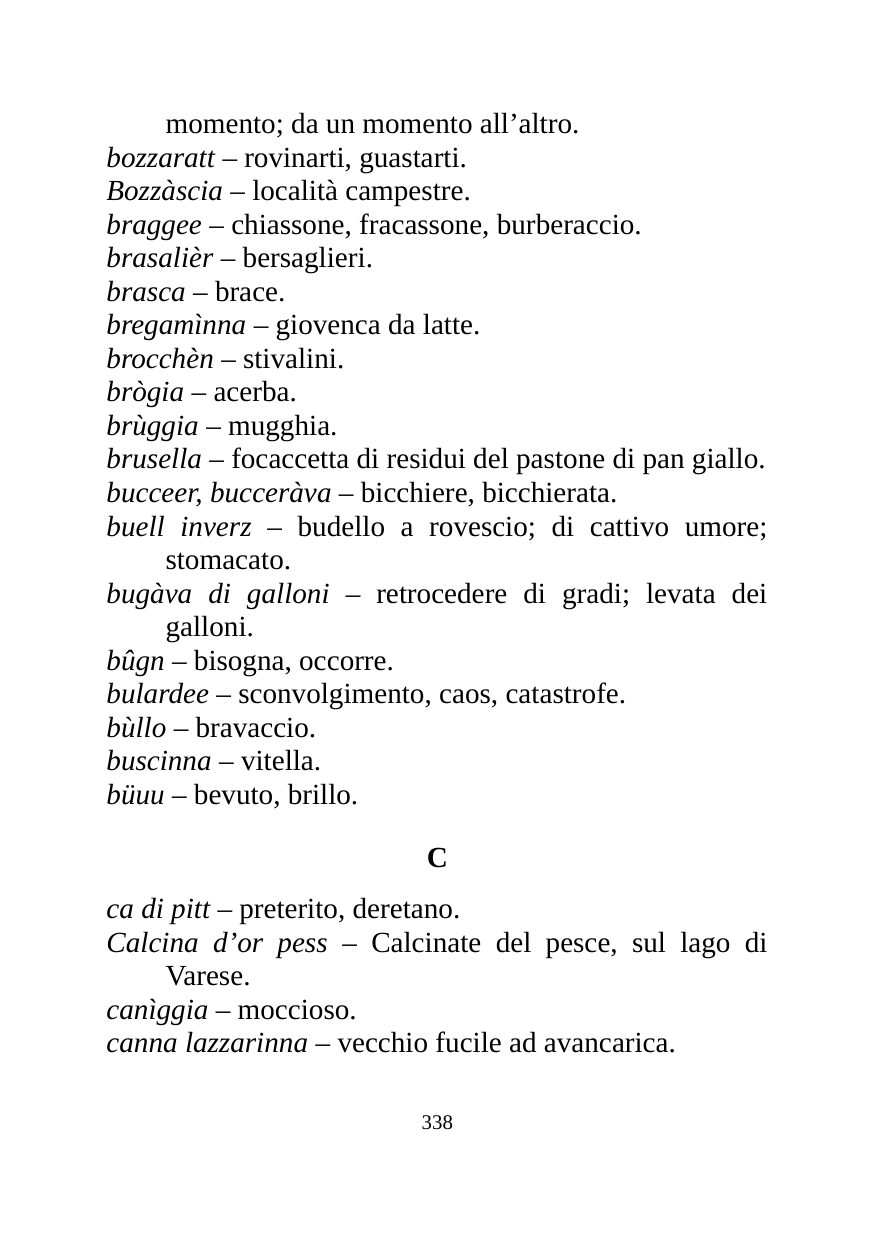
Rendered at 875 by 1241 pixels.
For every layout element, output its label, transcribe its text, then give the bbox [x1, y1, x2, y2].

text brùggia – mugghia. [106, 408, 768, 442]
text braggee – chiassone, fracassone, burberaccio. [106, 207, 768, 240]
text bozzaratt – rovinarti, guastarti. [106, 140, 768, 173]
text bûgn – bisogna, occorre. [106, 643, 768, 676]
text bregamìnna – giovenca da latte. [106, 307, 768, 341]
text brusella – focaccetta di residui del pastone di pan giallo. [106, 442, 768, 475]
text Calcina d’or pess – Calcinate del pesce, sul lago di Varese. [106, 925, 768, 992]
text bucceer, bucceràva – bicchiere, bicchierata. [106, 475, 768, 509]
text canìggia – moccioso. [106, 992, 768, 1026]
text bùllo – bravaccio. [106, 710, 768, 743]
text brògia – acerba. [106, 374, 768, 408]
text brasalièr – bersaglieri. [106, 240, 768, 274]
text büuu – bevuto, brillo. [106, 777, 768, 811]
text ca di pitt – preterito, deretano. [106, 891, 768, 925]
text brasca – brace. [106, 274, 768, 307]
text Bozzàscia – località campestre. [106, 173, 768, 207]
text C [106, 840, 768, 874]
text brocchèn – stivalini. [106, 341, 768, 374]
text bugàva di galloni – retrocedere di gradi; levata dei galloni. [106, 576, 768, 643]
text buscinna – vitella. [106, 743, 768, 777]
text canna lazzarinna – vecchio fucile ad avancarica. [106, 1026, 768, 1059]
text momento; da un momento all’altro. [106, 106, 768, 140]
text buell inverz – budello a rovescio; di cattivo umore; stomacato. [106, 509, 768, 576]
text bulardee – sconvolgimento, caos, catastrofe. [106, 676, 768, 710]
